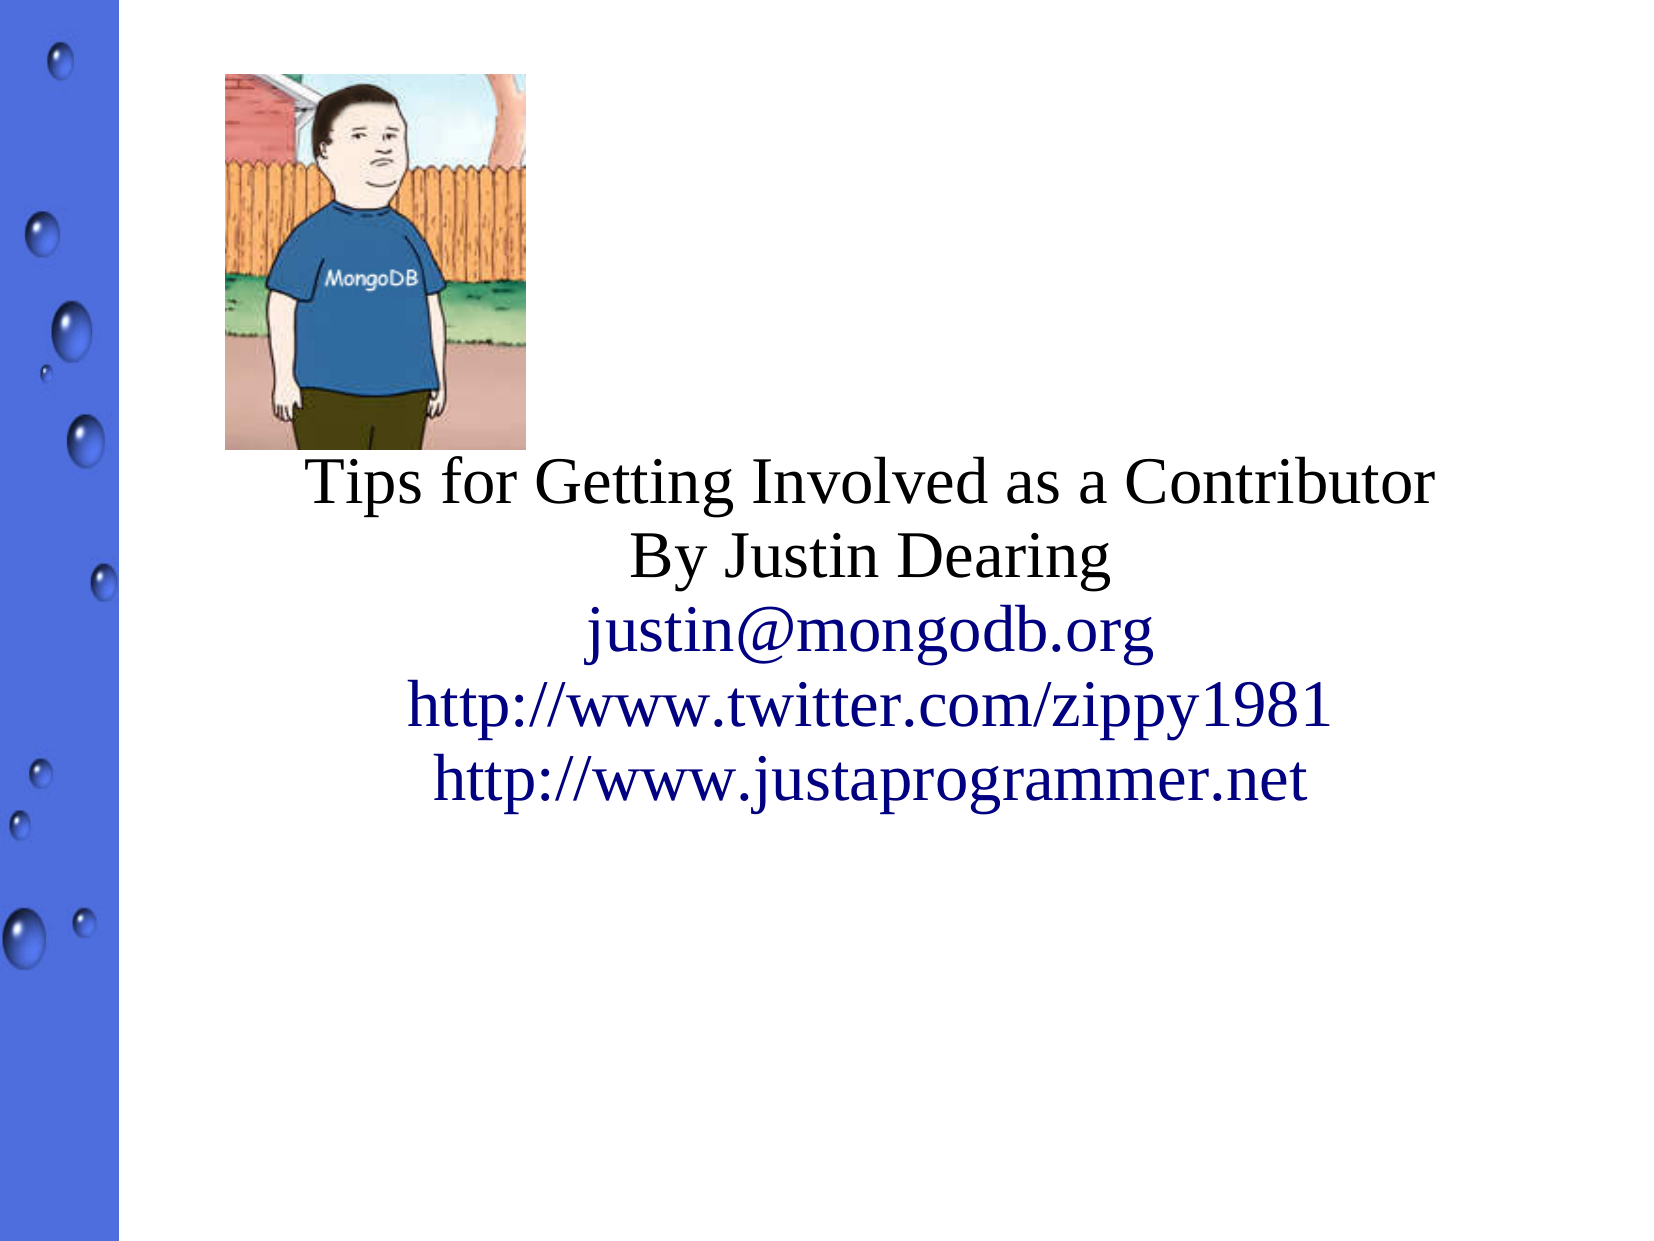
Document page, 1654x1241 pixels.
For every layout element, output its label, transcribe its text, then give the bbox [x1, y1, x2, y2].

picture [0, 0, 119, 1241]
subtitle Tips for Getting Involved as a Contributor By Justin Dearing justin@mongodb.org http://www.twitter.com/zippy1981 http://www.justaprogrammer.net [209, 102, 1534, 1230]
picture [225, 74, 526, 451]
